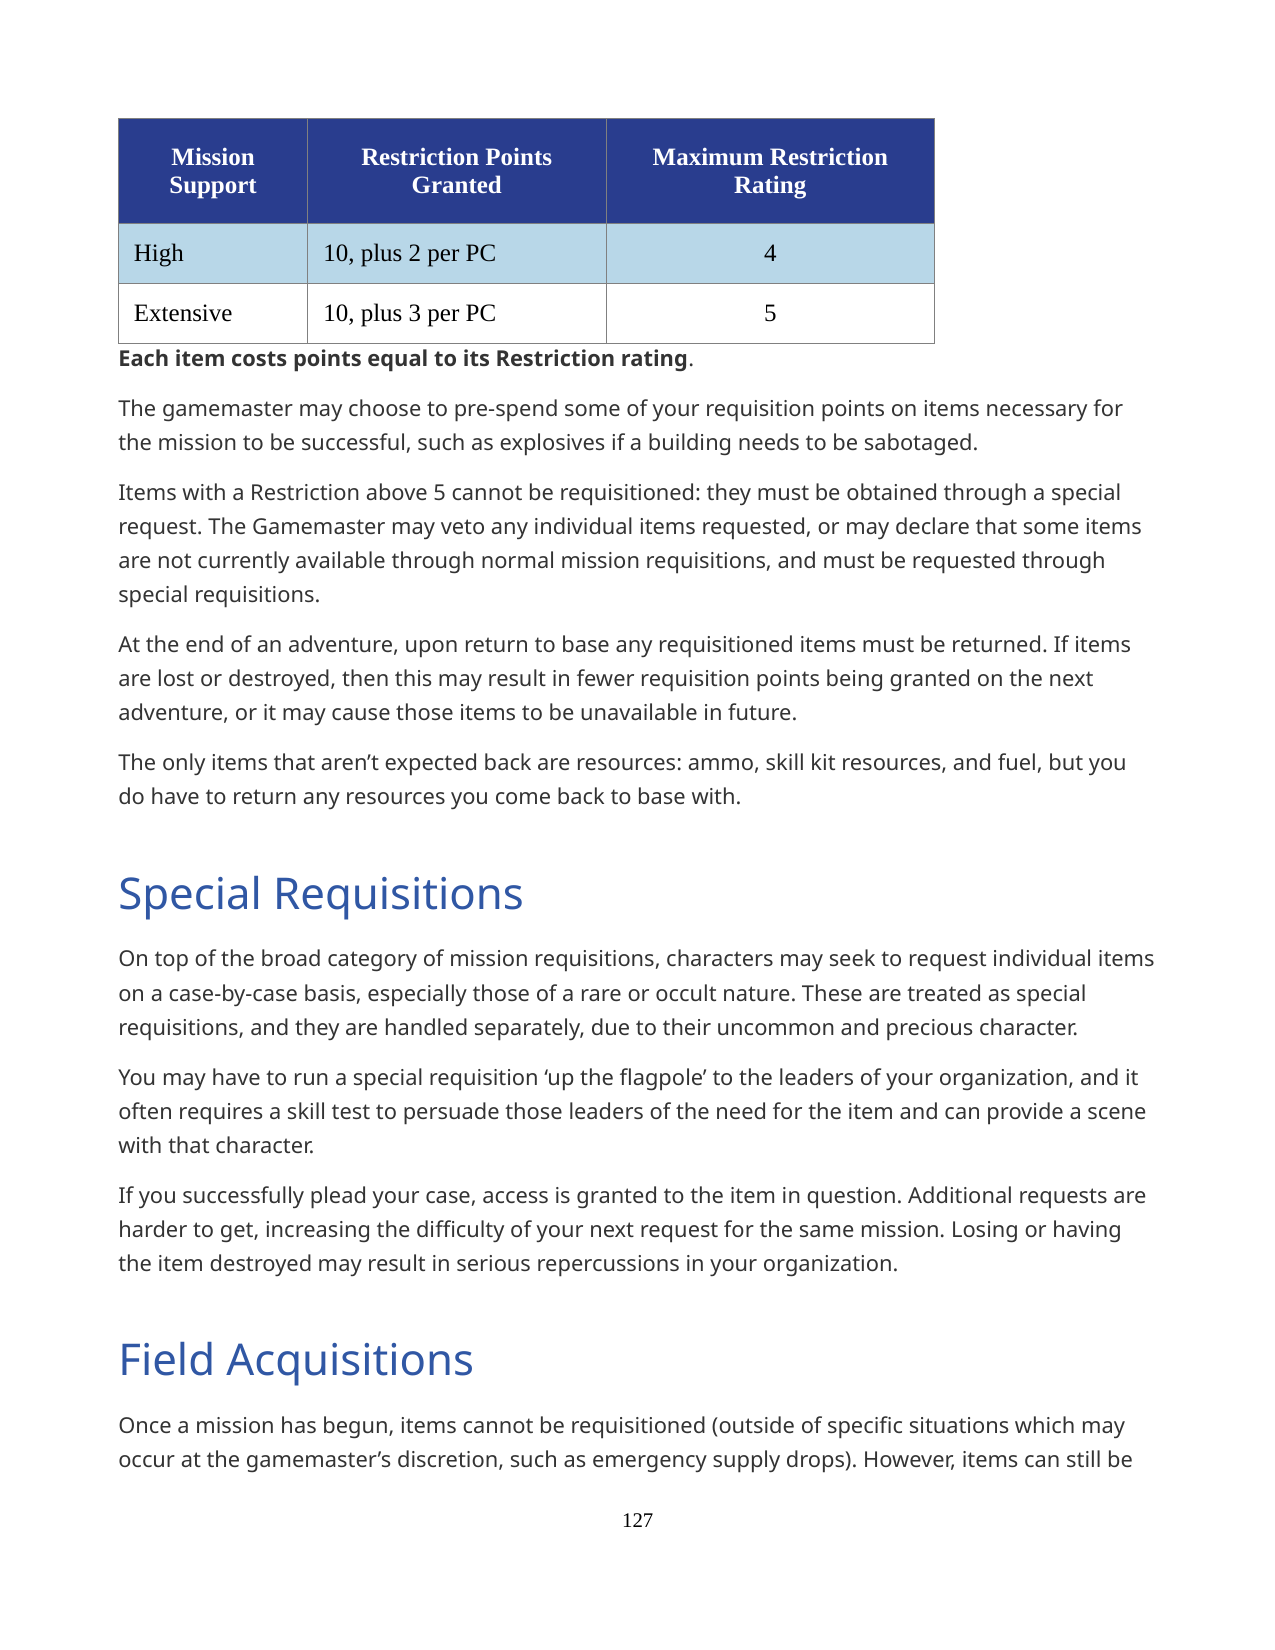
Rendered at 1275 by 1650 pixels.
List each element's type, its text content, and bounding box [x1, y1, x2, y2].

subtitle Special Requisitions [118, 862, 1157, 922]
text You may have to run a special requisition ‘up the flagpole’ to the leaders of your organization, and it often requires a skill test to persuade those leaders of the need for the item and can provide a scene with that character. [118, 1062, 1157, 1160]
table_header Maximum Restriction Rating [607, 119, 934, 223]
text The only items that aren’t expected back are resources: ammo, skill kit resources, and fuel, but you do have to return any resources you come back to base with. [118, 747, 1157, 811]
text Each item costs points equal to its Restriction rating. [118, 343, 1157, 373]
text At the end of an adventure, upon return to base any requisitioned items must be returned. If items are lost or destroyed, then this may result in fewer requisition points being granted on the next adventure, or it may cause those items to be unavailable in future. [118, 629, 1157, 727]
table_cell 10, plus 2 per PC [308, 224, 606, 283]
text Items with a Restriction above 5 cannot be requisitioned: they must be obtained through a special request. The Gamemaster may veto any individual items requested, or may declare that some items are not currently available through normal mission requisitions, and must be requested through special requisitions. [118, 477, 1157, 609]
table_header Restriction Points Granted [308, 119, 606, 223]
table_cell 4 [607, 224, 934, 283]
text Once a mission has begun, items cannot be requisitioned (outside of specific situations which may occur at the gamemaster’s discretion, such as emergency supply drops). However, items can still be [118, 1410, 1157, 1474]
subtitle Field Acquisitions [118, 1329, 1157, 1389]
table_cell High [119, 224, 307, 283]
text The gamemaster may choose to pre-spend some of your requisition points on items necessary for the mission to be successful, such as explosives if a building needs to be sabotaged. [118, 393, 1157, 457]
table_cell Extensive [119, 284, 307, 343]
table_cell 10, plus 3 per PC [308, 284, 606, 343]
table_cell 5 [607, 284, 934, 343]
text If you successfully plead your case, access is granted to the item in question. Additional requests are harder to get, increasing the difficulty of your next request for the same mission. Losing or having the item destroyed may result in serious repercussions in your organization. [118, 1180, 1157, 1278]
text On top of the broad category of mission requisitions, characters may seek to request individual items on a case-by-case basis, especially those of a rare or occult nature. These are treated as special requisitions, and they are handled separately, due to their uncommon and precious character. [118, 943, 1157, 1042]
table_header Mission Support [119, 119, 307, 223]
